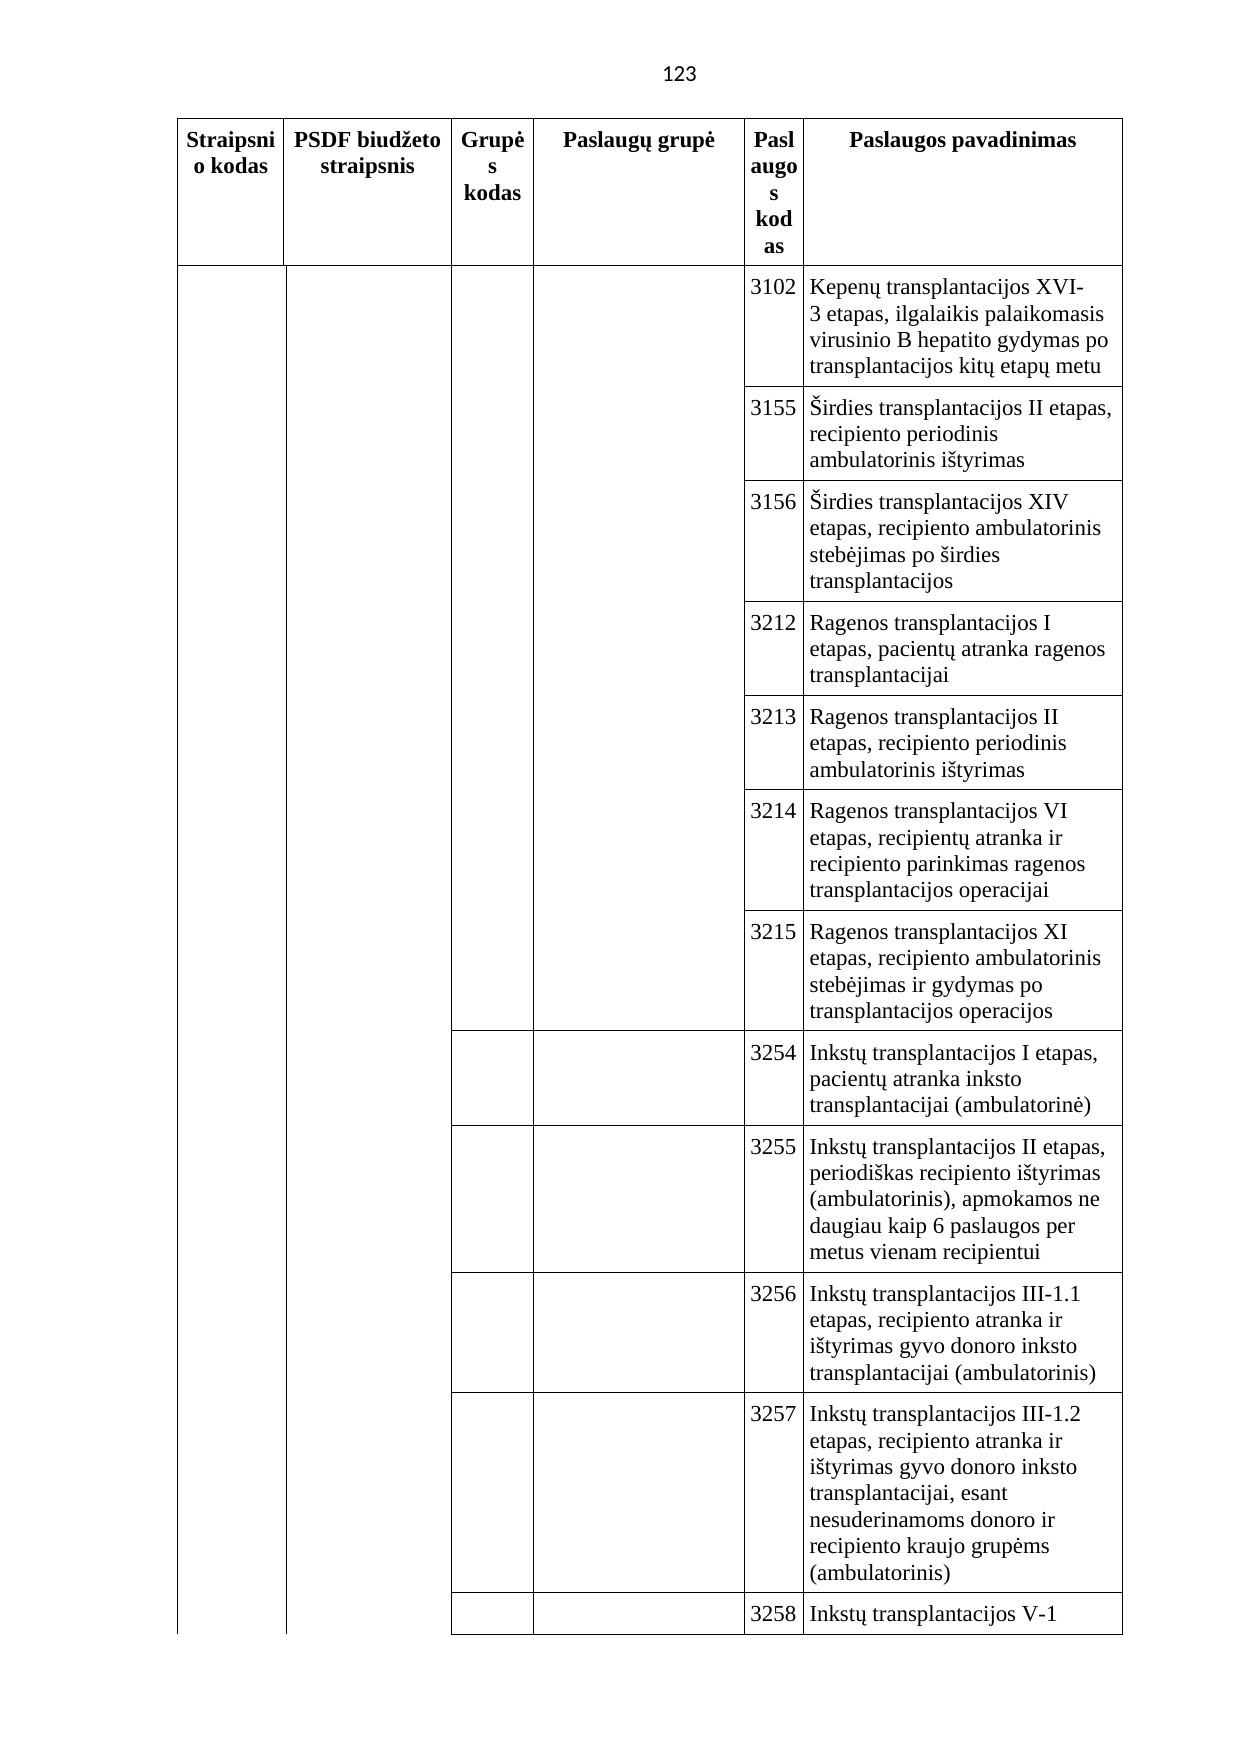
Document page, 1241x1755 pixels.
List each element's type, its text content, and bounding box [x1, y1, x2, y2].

table_cell [178, 601, 286, 695]
table_cell Širdies transplantacijos II etapas, recipiento periodinis ambulatorinis ištyrimas [804, 387, 1122, 480]
table_cell [178, 1592, 286, 1633]
table_cell [534, 1393, 744, 1592]
table_cell [178, 480, 286, 601]
table_cell [534, 1273, 744, 1392]
table_cell [287, 1272, 451, 1392]
table_cell Inkstų transplantacijos III-1.1 etapas, recipiento atranka ir ištyrimas gyvo donoro inksto transplantacijai (ambulatorinis) [804, 1273, 1122, 1392]
table_cell Inkstų transplantacijos V-1 [804, 1593, 1122, 1633]
table_cell [178, 1272, 286, 1392]
table_cell 3212 [745, 602, 803, 695]
table_header PSDF biudžeto straipsnis [284, 119, 451, 265]
table_cell [452, 386, 533, 480]
table_cell [452, 480, 533, 1030]
table_cell Ragenos transplantacijos I etapas, pacientų atranka ragenos transplantacijai [804, 602, 1122, 695]
table_cell Inkstų transplantacijos II etapas, periodiškas recipiento ištyrimas (ambulatorinis), apmokamos ne daugiau kaip 6 paslaugos per metus vienam recipientui [804, 1126, 1122, 1272]
table_cell 3255 [745, 1126, 803, 1272]
table_cell 3102 [745, 266, 803, 386]
table_cell [452, 1273, 533, 1392]
table_cell [178, 266, 286, 386]
table_cell 3254 [745, 1031, 803, 1125]
table_cell 3155 [745, 387, 803, 480]
table_header Paslaugos pavadinimas [804, 119, 1122, 265]
table_cell 3214 [745, 790, 803, 910]
table_cell [178, 386, 286, 480]
table_cell [452, 266, 533, 386]
table_cell [287, 386, 451, 480]
table_cell 3256 [745, 1273, 803, 1392]
table_cell Ragenos transplantacijos VI etapas, recipientų atranka ir recipiento parinkimas ragenos transplantacijos operacijai [804, 790, 1122, 910]
table_cell [287, 266, 451, 386]
table_cell Inkstų transplantacijos I etapas, pacientų atranka inksto transplantacijai (ambulatorinė) [804, 1031, 1122, 1125]
table_cell [287, 601, 451, 695]
table_cell [452, 1126, 533, 1272]
table_cell [287, 480, 451, 601]
table_cell [178, 910, 286, 1030]
table_header Grupės kodas [452, 119, 533, 265]
table_cell [287, 1030, 451, 1125]
table_cell [534, 480, 744, 1030]
table_cell [178, 1030, 286, 1125]
table_cell 3257 [745, 1393, 803, 1592]
table_cell 3213 [745, 696, 803, 789]
table_cell Kepenų transplantacijos XVI-3 etapas, ilgalaikis palaikomasis virusinio B hepatito gydymas po transplantacijos kitų etapų metu [804, 266, 1122, 386]
table_cell Ragenos transplantacijos XI etapas, recipiento ambulatorinis stebėjimas ir gydymas po transplantacijos operacijos [804, 911, 1122, 1030]
table_cell 3156 [745, 481, 803, 601]
table_header Straipsnio kodas [178, 119, 283, 265]
table_cell [534, 386, 744, 480]
table_cell [452, 1031, 533, 1125]
table_cell Ragenos transplantacijos II etapas, recipiento periodinis ambulatorinis ištyrimas [804, 696, 1122, 789]
table_cell [534, 266, 744, 386]
table_cell 3215 [745, 911, 803, 1030]
table_cell [287, 1125, 451, 1272]
table_cell [287, 695, 451, 789]
table_cell [287, 910, 451, 1030]
table_cell [287, 1392, 451, 1592]
table_cell [534, 1126, 744, 1272]
table_cell [287, 1592, 451, 1633]
table_cell [178, 1125, 286, 1272]
table_header Paslaugų grupė [534, 119, 744, 265]
table_cell [452, 1593, 533, 1633]
table_header Paslaugos kodas [745, 119, 803, 265]
table_cell [178, 1392, 286, 1592]
table_cell [534, 1593, 744, 1633]
table_cell [178, 695, 286, 789]
table_cell [287, 789, 451, 910]
table_cell [178, 789, 286, 910]
table_cell Inkstų transplantacijos III-1.2 etapas, recipiento atranka ir ištyrimas gyvo donoro inksto transplantacijai, esant nesuderinamoms donoro ir recipiento kraujo grupėms (ambulatorinis) [804, 1393, 1122, 1592]
table_cell 3258 [745, 1593, 803, 1633]
table_cell [534, 1031, 744, 1125]
table_cell [452, 1393, 533, 1592]
table_cell Širdies transplantacijos XIV etapas, recipiento ambulatorinis stebėjimas po širdies transplantacijos [804, 481, 1122, 601]
